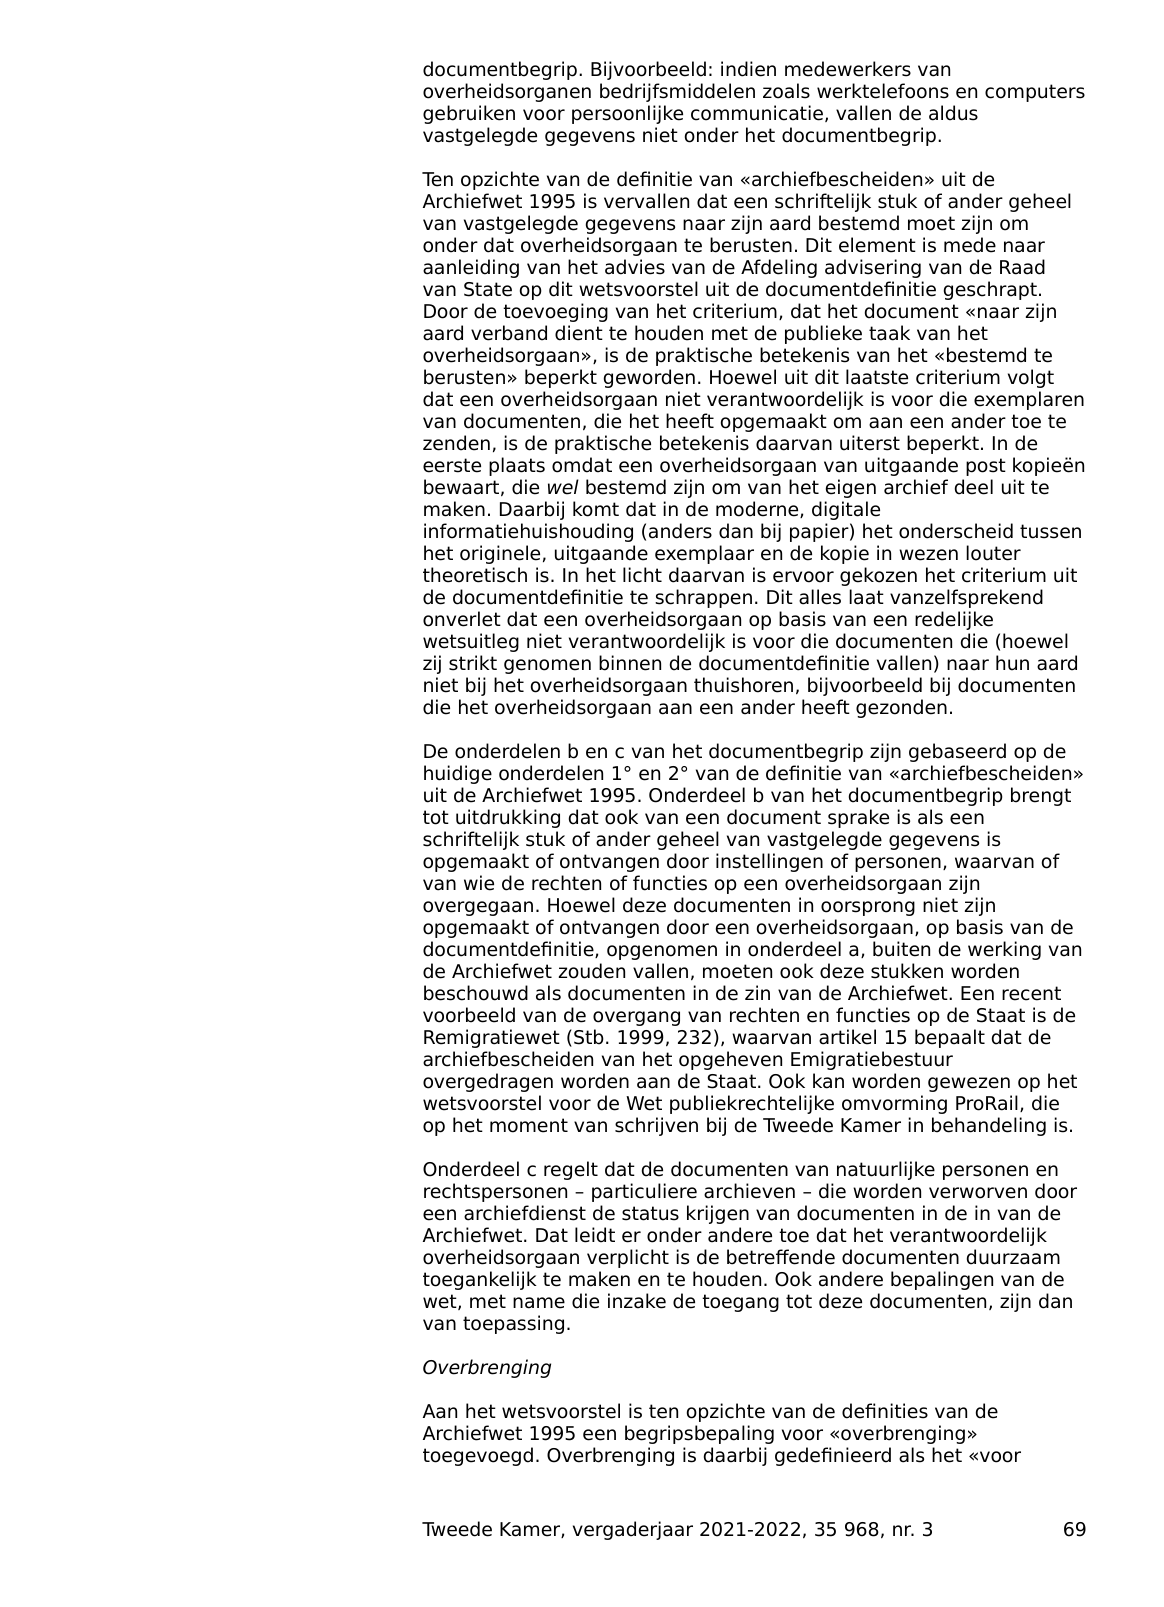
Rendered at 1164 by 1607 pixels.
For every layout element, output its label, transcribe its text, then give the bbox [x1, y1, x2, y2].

text De onderdelen b en c van het documentbegrip zijn gebaseerd op de huidige onderdelen 1° en 2° van de definitie van «archiefbescheiden» uit de Archiefwet 1995. Onderdeel b van het documentbegrip brengt tot uitdrukking dat ook van een document sprake is als een schriftelijk stuk of ander geheel van vastgelegde gegevens is opgemaakt of ontvangen door instellingen of personen, waarvan of van wie de rechten of functies op een overheidsorgaan zijn overgegaan. Hoewel deze documenten in oorsprong niet zijn opgemaakt of ontvangen door een overheidsorgaan, op basis van de documentdefinitie, opgenomen in onderdeel a, buiten de werking van de Archiefwet zouden vallen, moeten ook deze stukken worden beschouwd als documenten in de zin van de Archiefwet. Een recent voorbeeld van de overgang van rechten en functies op de Staat is de Remigratiewet (Stb. 1999, 232), waarvan artikel 15 bepaalt dat de archiefbescheiden van het opgeheven Emigratiebestuur overgedragen worden aan de Staat. Ook kan worden gewezen op het wetsvoorstel voor de Wet publiekrechtelijke omvorming ProRail, die op het moment van schrijven bij de Tweede Kamer in behandeling is. [422, 741, 1087, 1136]
text Onderdeel c regelt dat de documenten van natuurlijke personen en rechtspersonen – particuliere archieven – die worden verworven door een archiefdienst de status krijgen van documenten in de in van de Archiefwet. Dat leidt er onder andere toe dat het verantwoordelijk overheidsorgaan verplicht is de betreffende documenten duurzaam toegankelijk te maken en te houden. Ook andere bepalingen van de wet, met name die inzake de toegang tot deze documenten, zijn dan van toepassing. [422, 1159, 1087, 1334]
text Aan het wetsvoorstel is ten opzichte van de definities van de Archiefwet 1995 een begripsbepaling voor «overbrenging» toegevoegd. Overbrenging is daarbij gedefinieerd als het «voor [422, 1401, 1087, 1467]
text Ten opzichte van de definitie van «archiefbescheiden» uit de Archiefwet 1995 is vervallen dat een schriftelijk stuk of ander geheel van vastgelegde gegevens naar zijn aard bestemd moet zijn om onder dat overheidsorgaan te berusten. Dit element is mede naar aanleiding van het advies van de Afdeling advisering van de Raad van State op dit wetsvoorstel uit de documentdefinitie geschrapt. Door de toevoeging van het criterium, dat het document «naar zijn aard verband dient te houden met de publieke taak van het overheidsorgaan», is de praktische betekenis van het «bestemd te berusten» beperkt geworden. Hoewel uit dit laatste criterium volgt dat een overheidsorgaan niet verantwoordelijk is voor die exemplaren van documenten, die het heeft opgemaakt om aan een ander toe te zenden, is de praktische betekenis daarvan uiterst beperkt. In de eerste plaats omdat een overheidsorgaan van uitgaande post kopieën bewaart, die wel bestemd zijn om van het eigen archief deel uit te maken. Daarbij komt dat in de moderne, digitale informatiehuishouding (anders dan bij papier) het onderscheid tussen het originele, uitgaande exemplaar en de kopie in wezen louter theoretisch is. In het licht daarvan is ervoor gekozen het criterium uit de documentdefinitie te schrappen. Dit alles laat vanzelfsprekend onverlet dat een overheidsorgaan op basis van een redelijke wetsuitleg niet verantwoordelijk is voor die documenten die (hoewel zij strikt genomen binnen de documentdefinitie vallen) naar hun aard niet bij het overheidsorgaan thuishoren, bijvoorbeeld bij documenten die het overheidsorgaan aan een ander heeft gezonden. [422, 169, 1087, 719]
subtitle Overbrenging [422, 1357, 1087, 1379]
text documentbegrip. Bijvoorbeeld: indien medewerkers van overheidsorganen bedrijfsmiddelen zoals werktelefoons en computers gebruiken voor persoonlijke communicatie, vallen de aldus vastgelegde gegevens niet onder het documentbegrip. [422, 59, 1087, 147]
